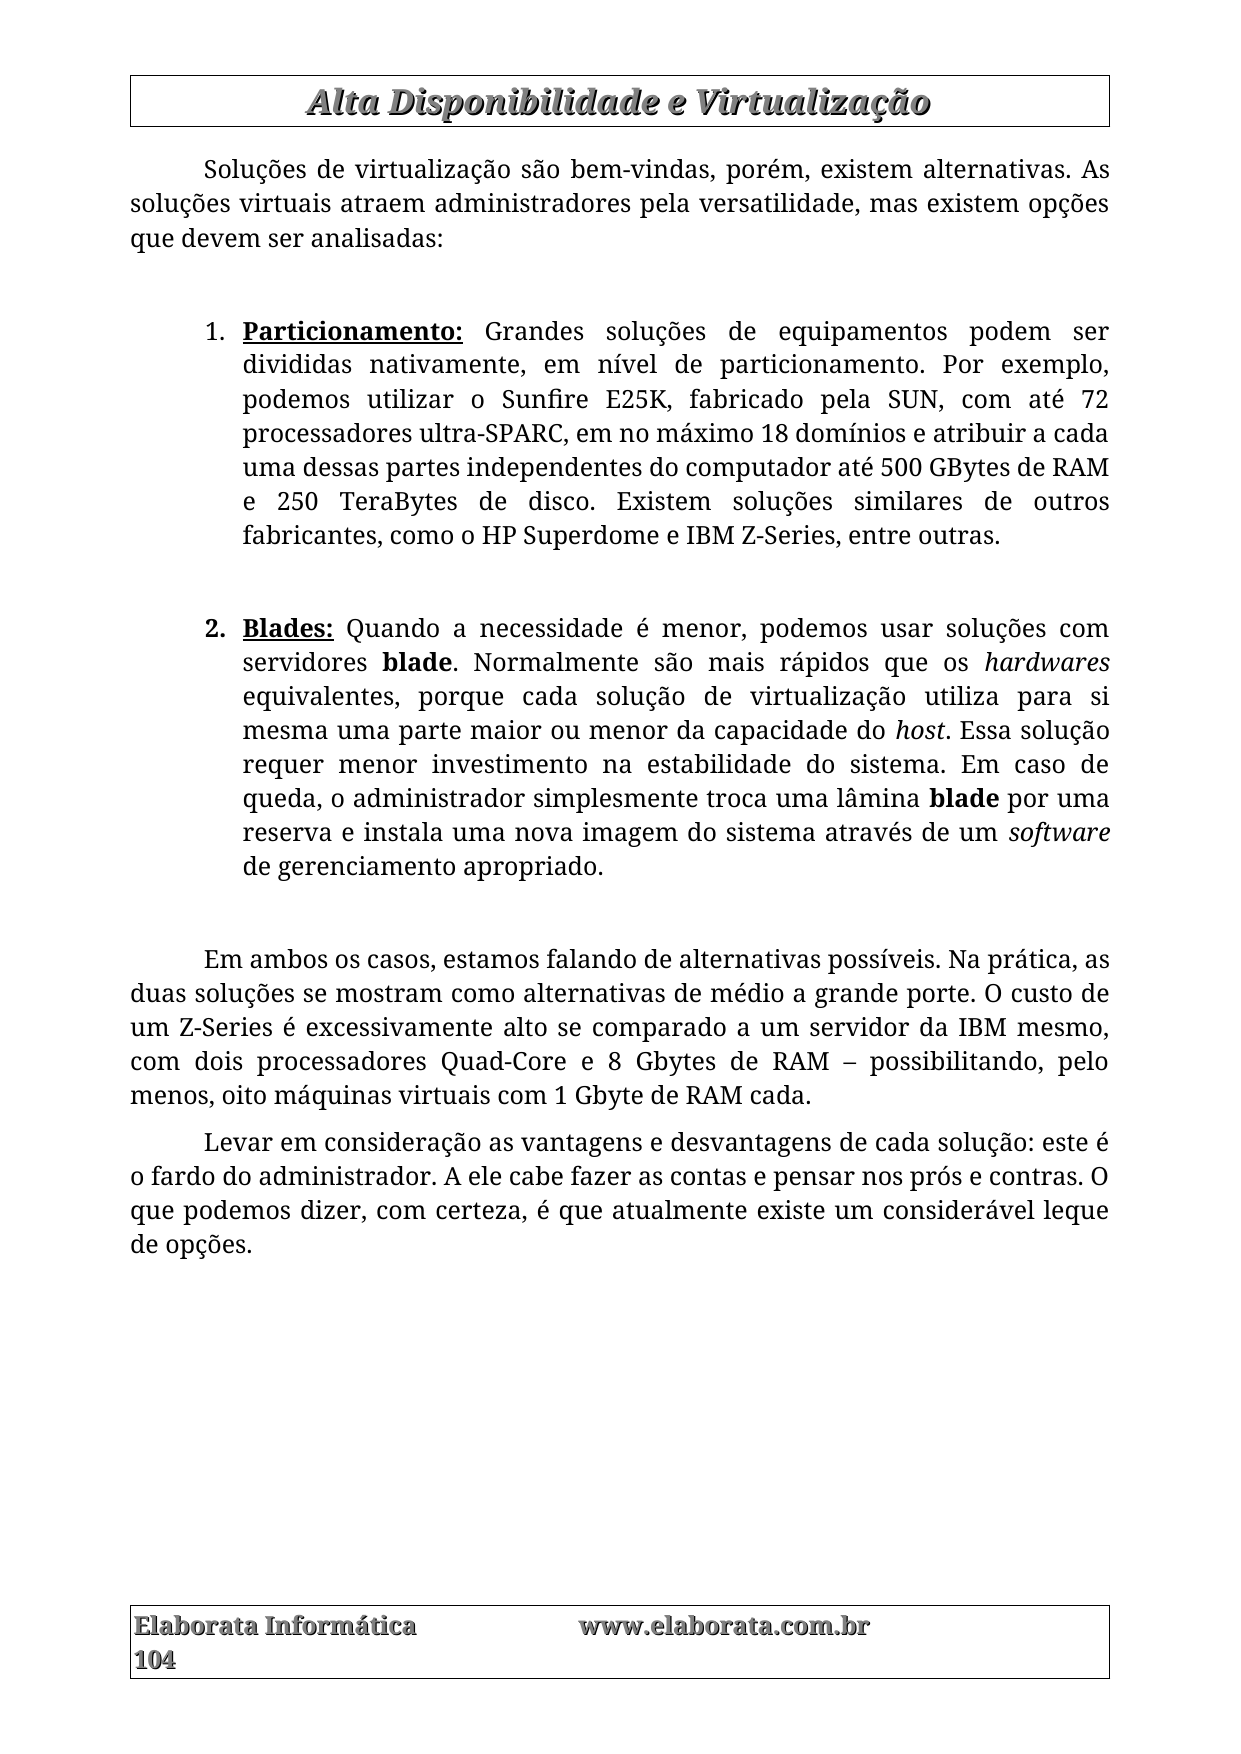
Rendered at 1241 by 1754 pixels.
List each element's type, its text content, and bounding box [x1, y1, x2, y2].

text Levar em consideração as vantagens e desvantagens de cada solução: este é o fardo do administrador. A ele cabe fazer as contas e pensar nos prós e contras. O que podemos dizer, com certeza, é que atualmente existe um considerável leque de opções. [130, 1124, 1110, 1261]
list Blades: Quando a necessidade é menor, podemos usar soluções com servidores blade. Normalmente são mais rápidos que os hardwares equivalentes, porque cada solução de virtualização utiliza para si mesma uma parte maior ou menor da capacidade do host. Essa solução requer menor investimento na estabilidade do sistema. Em caso de queda, o administrador simplesmente troca uma lâmina blade por uma reserva e instala uma nova imagem do sistema através de um software de gerenciamento apropriado. [205, 610, 1110, 883]
list Particionamento: Grandes soluções de equipamentos podem ser divididas nativamente, em nível de particionamento. Por exemplo, podemos utilizar o Sunfire E25K, fabricado pela SUN, com até 72 processadores ultra-SPARC, em no máximo 18 domínios e atribuir a cada uma dessas partes independentes do computador até 500 GBytes de RAM e 250 TeraBytes de disco. Existem soluções similares de outros fabricantes, como o HP Superdome e IBM Z-Series, entre outras. [205, 313, 1110, 552]
text Soluções de virtualização são bem-vindas, porém, existem alternativas. As soluções virtuais atraem administradores pela versatilidade, mas existem opções que devem ser analisadas: [130, 152, 1110, 254]
text Em ambos os casos, estamos falando de alternativas possíveis. Na prática, as duas soluções se mostram como alternativas de médio a grande porte. O custo de um Z-Series é excessivamente alto se comparado a um servidor da IBM mesmo, com dois processadores Quad-Core e 8 Gbytes de RAM – possibilitando, pelo menos, oito máquinas virtuais com 1 Gbyte de RAM cada. [130, 942, 1110, 1112]
